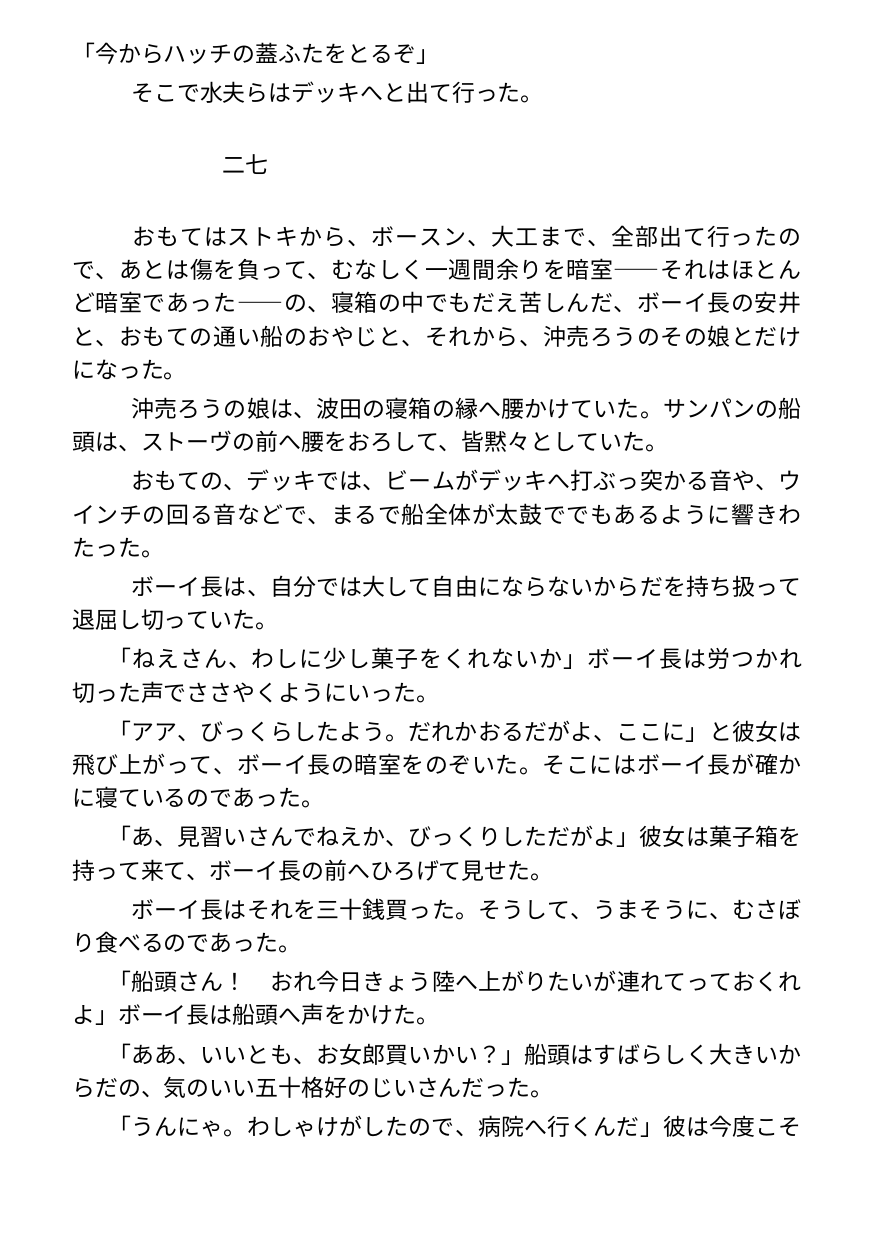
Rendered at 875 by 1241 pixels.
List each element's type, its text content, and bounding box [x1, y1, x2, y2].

text ボーイ長は、自分では大して自由にならないからだを持ち扱って退屈し切っていた。 [72, 569, 802, 635]
text 「ああ、いいとも、お女郎買いかい？」船頭はすばらしく大きいからだの、気のいい五十格好のじいさんだった。 [72, 1036, 802, 1103]
text 二七 [72, 147, 802, 180]
text 「船頭さん！ おれ今日きょう陸へ上がりたいが連れてっておくれよ」ボーイ長は船頭へ声をかけた。 [72, 964, 802, 1031]
text 「今からハッチの蓋ふたをとるぞ」 [72, 36, 802, 69]
text おもてはストキから、ボースン、大工まで、全部出て行ったので、あとは傷を負って、むなしく一週間余りを暗室――それはほとんど暗室であった――の、寝箱の中でもだえ苦しんだ、ボーイ長の安井と、おもての通い船のおやじと、それから、沖売ろうのその娘とだけになった。 [72, 219, 802, 385]
text 「アア、びっくらしたよう。だれかおるだがよ、ここに」と彼女は飛び上がって、ボーイ長の暗室をのぞいた。そこにはボーイ長が確かに寝ているのであった。 [72, 714, 802, 813]
text ボーイ長はそれを三十銭買った。そうして、うまそうに、むさぼり食べるのであった。 [72, 892, 802, 958]
text 「あ、見習いさんでねえか、びっくりしただがよ」彼女は菓子箱を持って来て、ボーイ長の前へひろげて見せた。 [72, 819, 802, 886]
text そこで水夫らはデッキへと出て行った。 [72, 75, 802, 108]
text 沖売ろうの娘は、波田の寝箱の縁へ腰かけていた。サンパンの船頭は、ストーヴの前へ腰をおろして、皆黙々としていた。 [72, 391, 802, 457]
text おもての、デッキでは、ビームがデッキへ打ぶっ突かる音や、ウインチの回る音などで、まるで船全体が太鼓ででもあるように響きわたった。 [72, 463, 802, 563]
text 「うんにゃ。わしゃけがしたので、病院へ行くんだ」彼は今度こそ [72, 1109, 802, 1142]
text 「ねえさん、わしに少し菓子をくれないか」ボーイ長は労つかれ切った声でささやくようにいった。 [72, 641, 802, 708]
